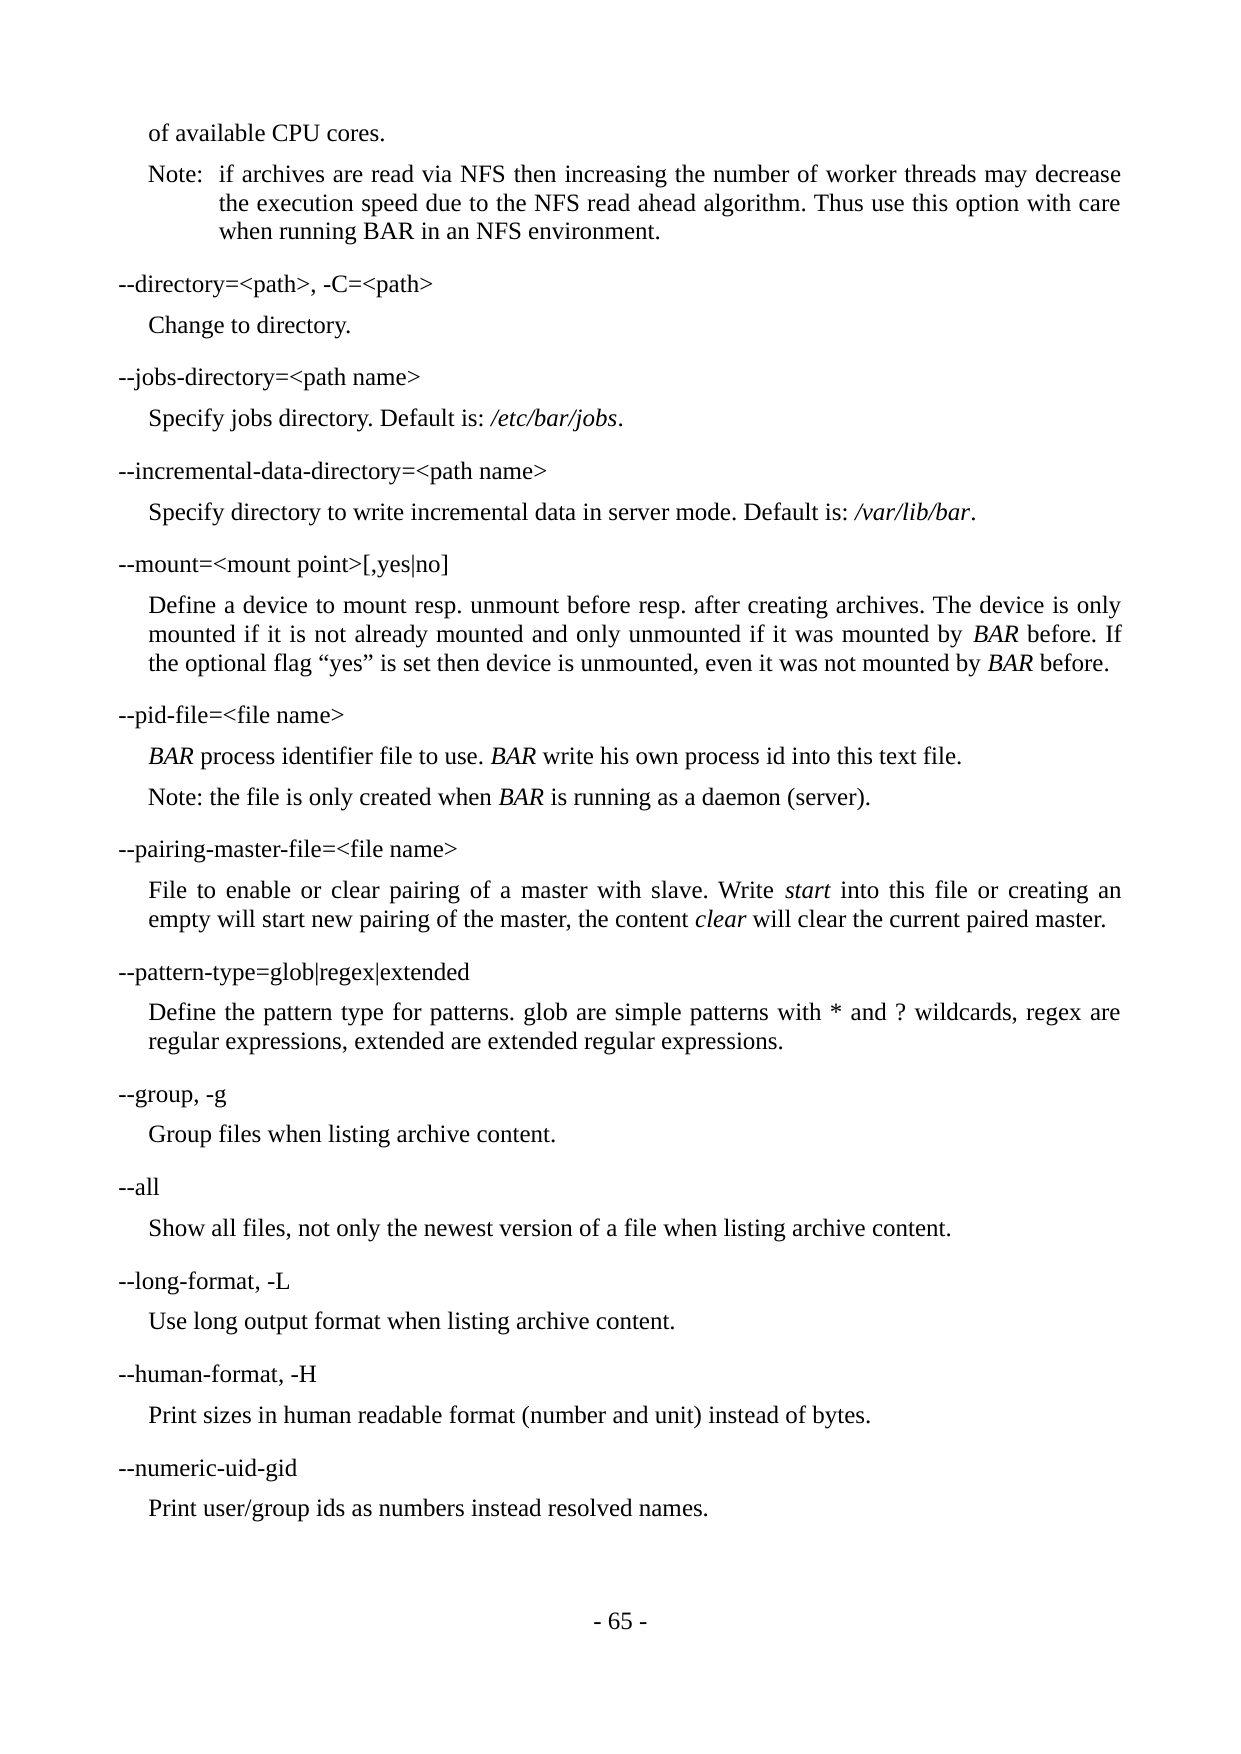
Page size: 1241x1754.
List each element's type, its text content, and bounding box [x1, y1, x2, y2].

text Group files when listing archive content. [148, 1119, 1122, 1148]
text Define the pattern type for patterns. glob are simple patterns with * and ? wildcards, regex are regular expressions, extended are extended regular expressions. [148, 997, 1122, 1055]
title --pid-file=<file name> [118, 700, 1122, 729]
text File to enable or clear pairing of a master with slave. Write start into this file or creating an empty will start new pairing of the master, the content clear will clear the current paired master. [148, 875, 1122, 933]
text BAR process identifier file to use. BAR write his own process id into this text file. [148, 741, 1122, 770]
title --pairing-master-file=<file name> [118, 834, 1122, 863]
title --directory=<path>, -C=<path> [118, 269, 1122, 298]
text of available CPU cores. [148, 118, 1122, 147]
text Note: the file is only created when BAR is running as a daemon (server). [148, 782, 1122, 811]
text Note: if archives are read via NFS then increasing the number of worker threads may decrease the execution speed due to the NFS read ahead algorithm. Thus use this option with care when running BAR in an NFS environment. [148, 159, 1122, 245]
title --pattern-type=glob|regex|extended [118, 957, 1122, 985]
text Show all files, not only the newest version of a file when listing archive content. [148, 1213, 1122, 1242]
title --group, -g [118, 1079, 1122, 1108]
text Use long output format when listing archive content. [148, 1306, 1122, 1335]
title --jobs-directory=<path name> [118, 362, 1122, 391]
text Print user/group ids as numbers instead resolved names. [148, 1493, 1122, 1522]
text Define a device to mount resp. unmount before resp. after creating archives. The device is only mounted if it is not already mounted and only unmounted if it was mounted by BAR before. If the optional flag “yes” is set then device is unmounted, even it was not mounted by BAR before. [148, 590, 1122, 676]
text Change to directory. [148, 310, 1122, 338]
title --human-format, -H [118, 1359, 1122, 1388]
text Specify jobs directory. Default is: /etc/bar/jobs. [148, 403, 1122, 432]
title --long-format, -L [118, 1266, 1122, 1294]
title --all [118, 1172, 1122, 1201]
text Print sizes in human readable format (number and unit) instead of bytes. [148, 1400, 1122, 1429]
title --numeric-uid-gid [118, 1453, 1122, 1481]
title --mount=<mount point>[,yes|no] [118, 549, 1122, 578]
title --incremental-data-directory=<path name> [118, 456, 1122, 485]
text Specify directory to write incremental data in server mode. Default is: /var/lib/bar. [148, 497, 1122, 525]
